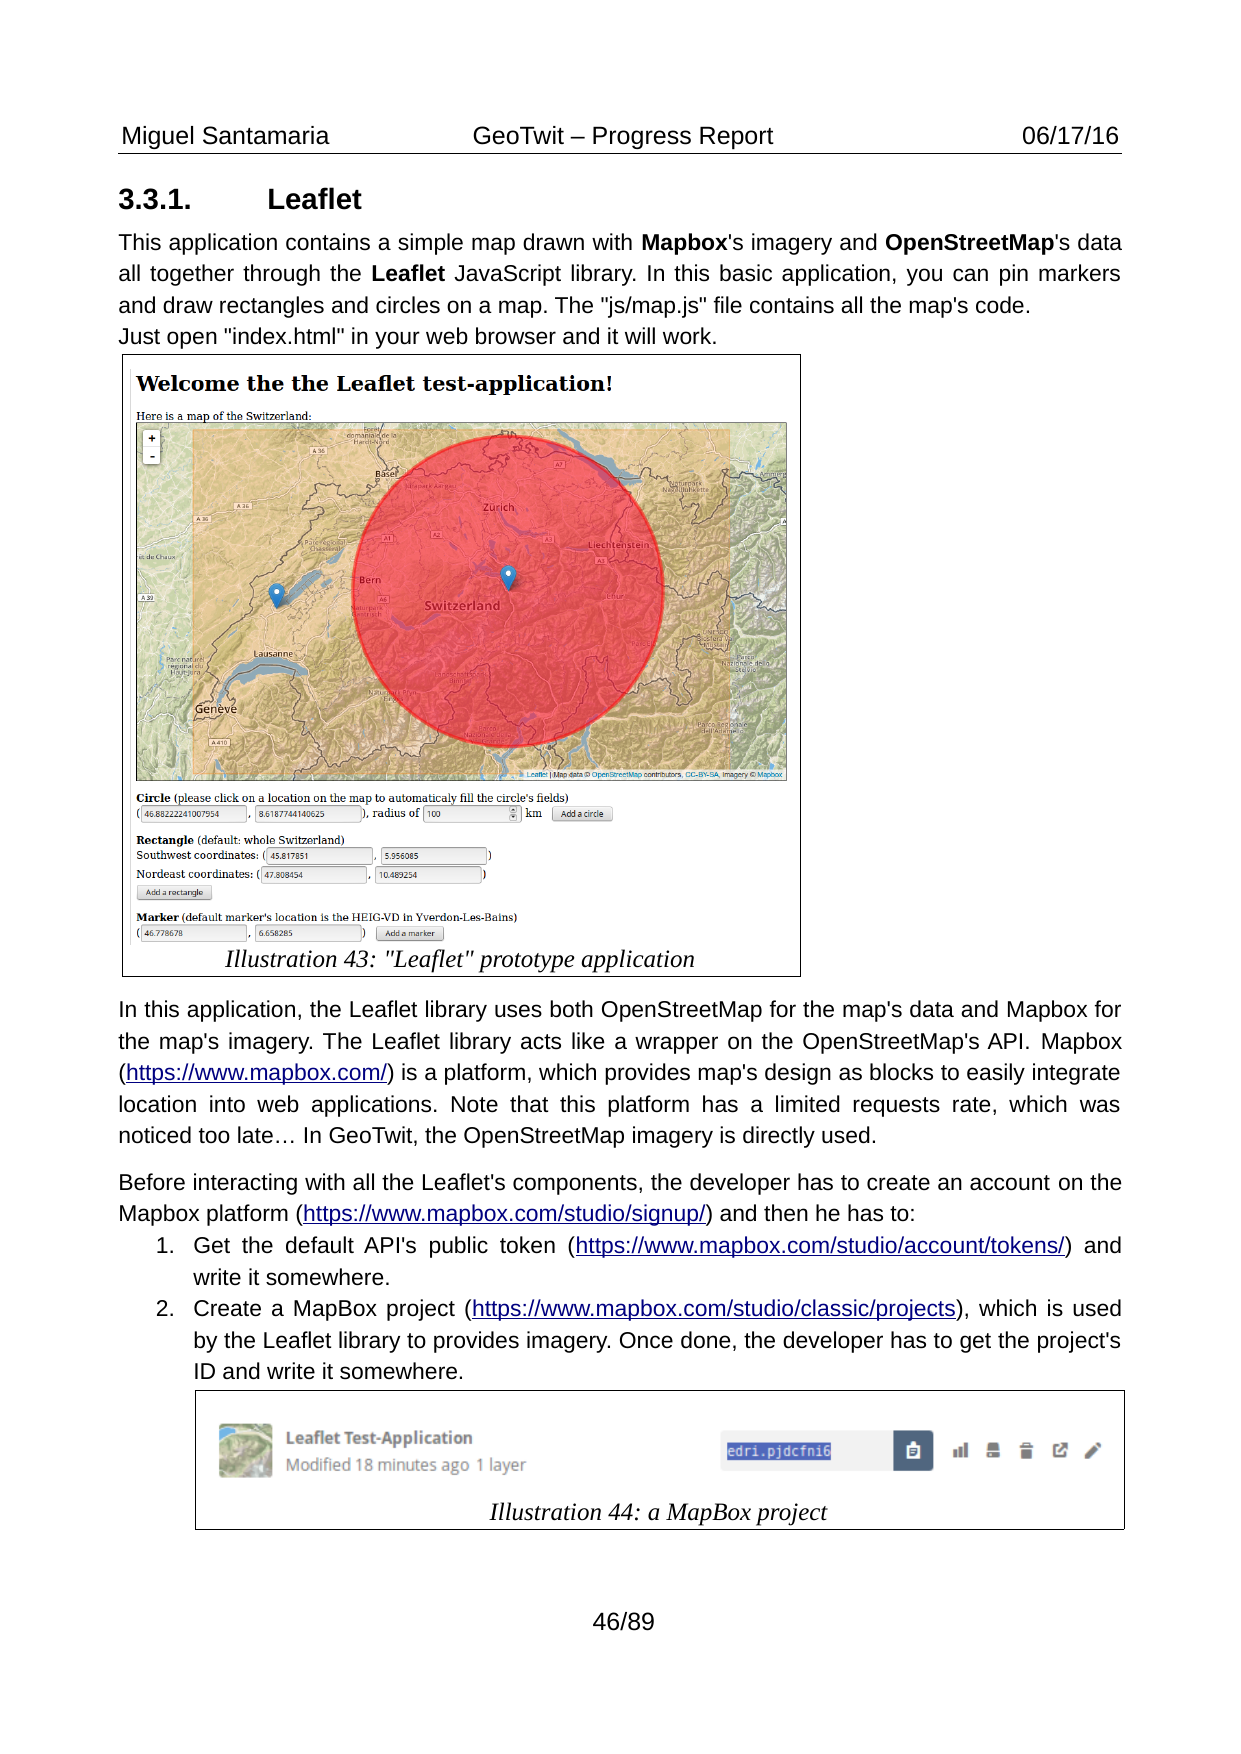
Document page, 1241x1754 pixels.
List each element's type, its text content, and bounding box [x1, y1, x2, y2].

text Just open "index.html" in your web browser and it will work. [118, 323, 1122, 349]
list [196, 1391, 1124, 1529]
text Illustration 43: "Leaflet" prototype application [125, 945, 797, 973]
picture [198, 1405, 1121, 1498]
list Illustration 44: a MapBox project [198, 1498, 1121, 1526]
list Create a MapBox project (https://www.mapbox.com/studio/classic/projects), which is used by the Leaflet library to provides imagery. Once done, the developer has to get the project's ID and write it somewhere. [156, 1295, 1122, 1384]
list Get the default API's public token (https://www.mapbox.com/studio/account/tokens/) and write it somewhere. [156, 1232, 1122, 1290]
text In this application, the Leaflet library uses both OpenStreetMap for the map's data and Mapbox for the map's imagery. The Leaflet library acts like a wrapper on the OpenStreetMap's API. Mapbox (https://www.mapbox.com/) is a platform, which provides map's design as blocks to easily integrate location into web applications. Note that this platform has a limited requests rate, which was noticed too late… In GeoTwit, the OpenStreetMap imagery is directly used. [118, 355, 1122, 1149]
picture [130, 369, 792, 945]
text [123, 355, 800, 976]
text This application contains a simple map drawn with Mapbox's imagery and OpenStreetMap's data all together through the Leaflet JavaScript library. In this basic application, you can pin markers and draw rectangles and circles on a map. The "js/map.js" file contains all the map's code. [118, 228, 1122, 318]
subtitle Leaflet [118, 182, 1122, 216]
text Before interacting with all the Leaflet's components, the developer has to create an account on the Mapbox platform (https://www.mapbox.com/studio/signup/) and then he has to: [118, 1169, 1122, 1227]
